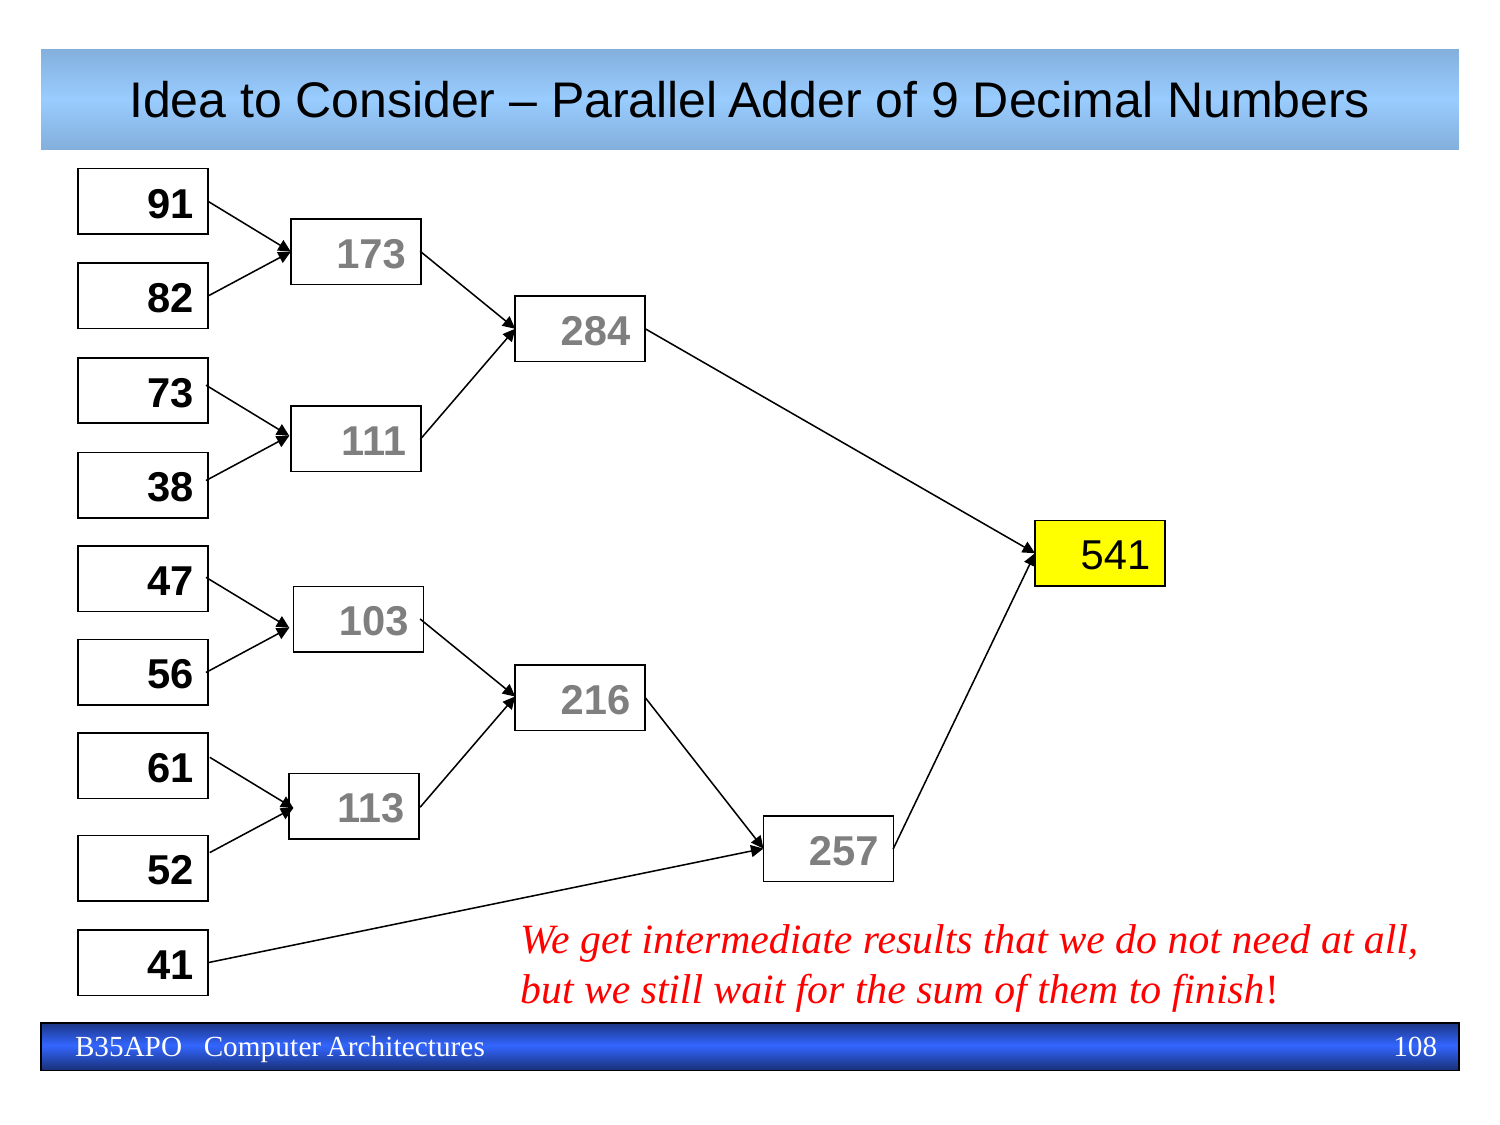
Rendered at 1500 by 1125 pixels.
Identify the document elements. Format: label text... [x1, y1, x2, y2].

text_box 47 [78, 545, 209, 612]
text_box 257 [763, 815, 894, 882]
text_box 56 [78, 639, 209, 705]
text_box 38 [78, 452, 209, 518]
text_box 41 [78, 929, 209, 996]
text_box 52 [78, 835, 209, 901]
text_box 541 [1035, 520, 1166, 587]
title Idea to Consider – Parallel Adder of 9 Decimal Numbers [41, 49, 1459, 150]
text_box 73 [78, 357, 209, 424]
text_box 173 [290, 218, 421, 285]
text_box We get intermediate results that we do not need at all, but we still wait for the sum of them to finish! [505, 904, 1435, 1021]
text_box 82 [78, 263, 209, 329]
text_box 103 [293, 586, 424, 652]
text_box 111 [290, 406, 421, 472]
text_box 284 [515, 296, 646, 362]
text_box 216 [515, 664, 646, 731]
text_box 61 [78, 733, 209, 799]
text_box 113 [289, 773, 420, 839]
text_box 91 [78, 168, 209, 235]
